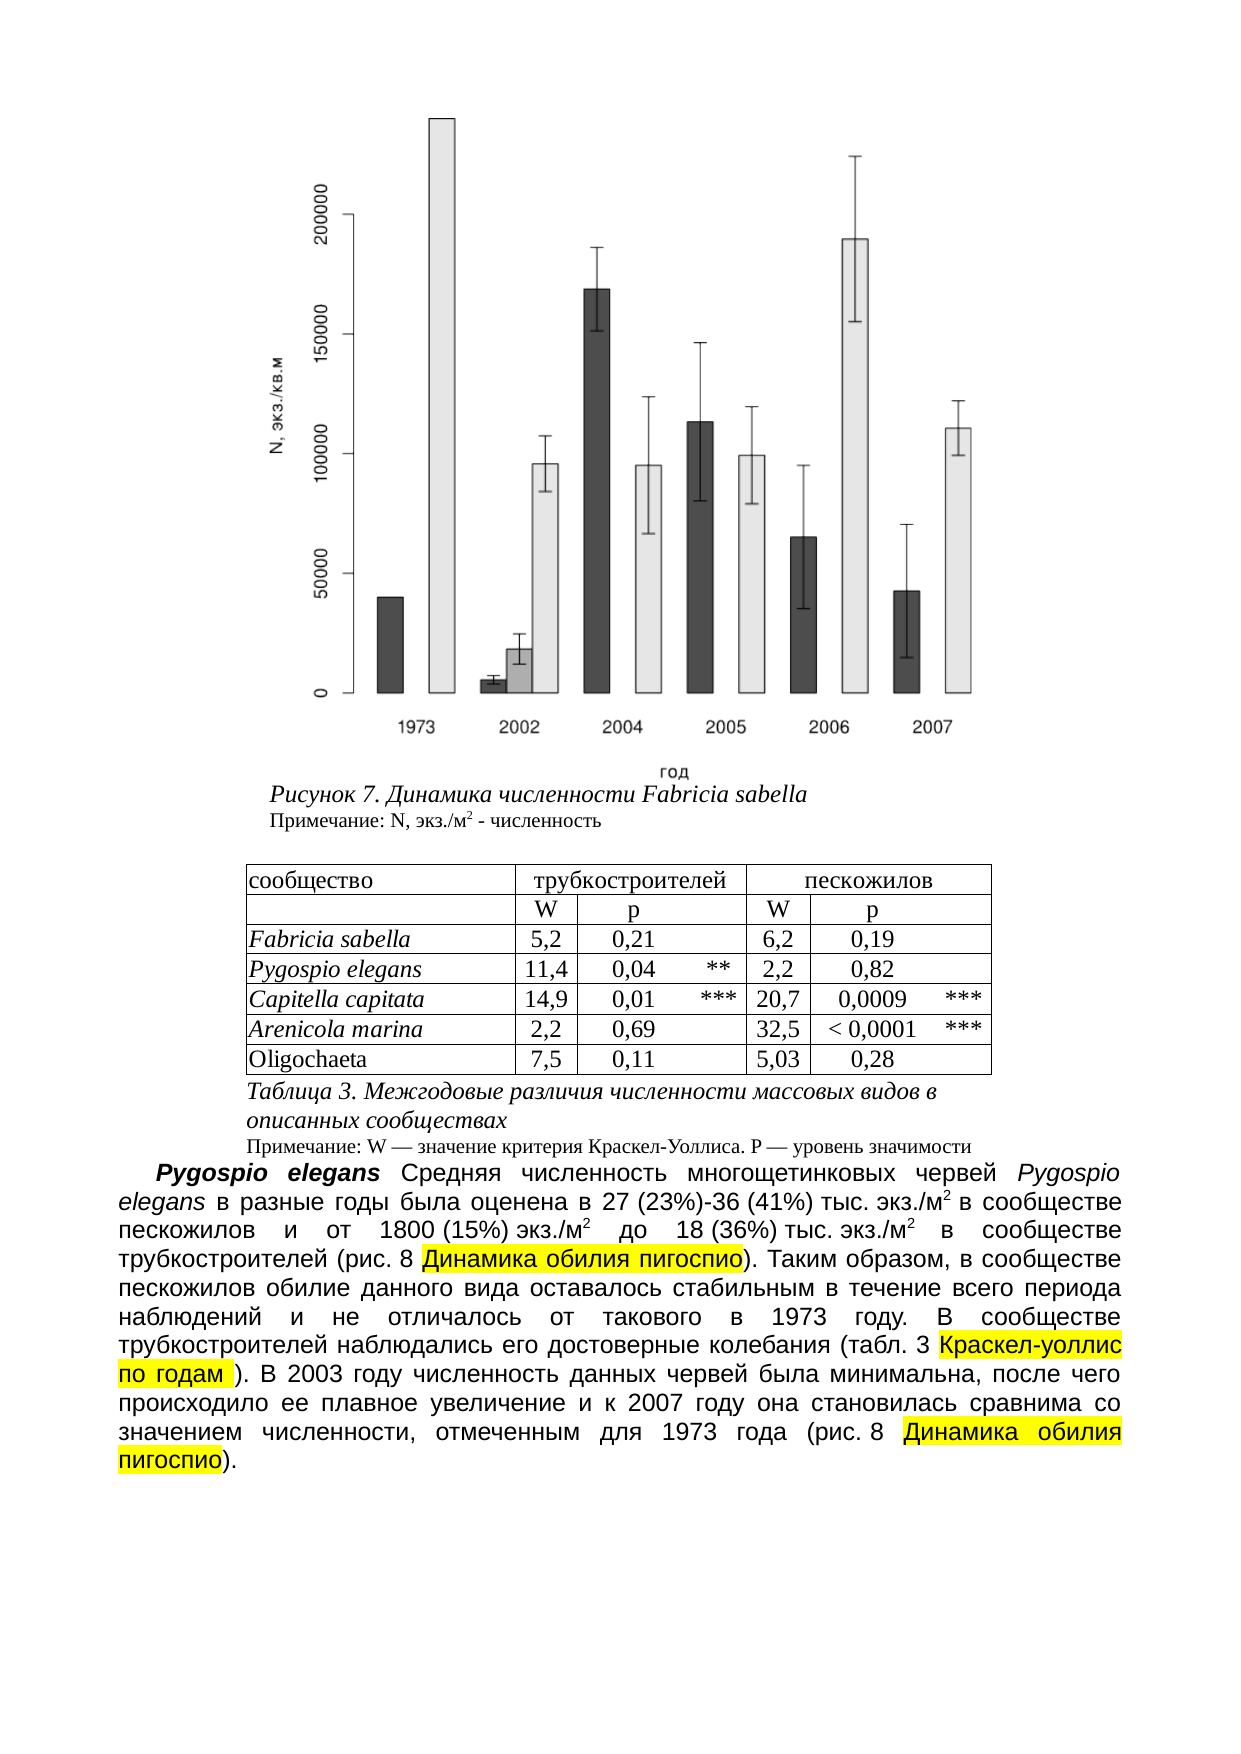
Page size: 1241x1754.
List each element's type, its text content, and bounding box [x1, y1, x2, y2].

picture [269, 118, 972, 780]
text Примечание: W — значение критерия Краскел-Уоллиса. P — уровень значимости [246, 1134, 994, 1158]
text Таблица 3. Межгодовые различия численности массовых видов в описанных сообществах [246, 864, 994, 1134]
text Pygospio elegans Средняя численность многощетинковых червей Pygospio elegans в разные годы была оценена в 27 (23%)-36 (41%) тыс. экз./м2 в сообществе пескожилов и от 1800 (15%) экз./м2 до 18 (36%) тыс. экз./м2 в сообществе трубкостроителей (рис. 8 Динамика обилия пигоспио). Таким образом, в сообществе пескожилов обилие данного вида оставалось стабильным в течение всего периода наблюдений и не отличалось от такового в 1973 году. В сообществе трубкостроителей наблюдались его достоверные колебания (табл. 3 Краскел-уоллис по годам ). В 2003 году численность данных червей была минимальна, после чего происходило ее плавное увеличение и к 2007 году она становилась сравнима со значением численности, отмеченным для 1973 года (рис. 8 Динамика обилия пигоспио). [118, 1063, 1122, 1474]
text Рисунок 7. Динамика численности Fabricia sabella [269, 780, 971, 808]
text Примечание: N, экз./м2 - численность [269, 808, 971, 832]
